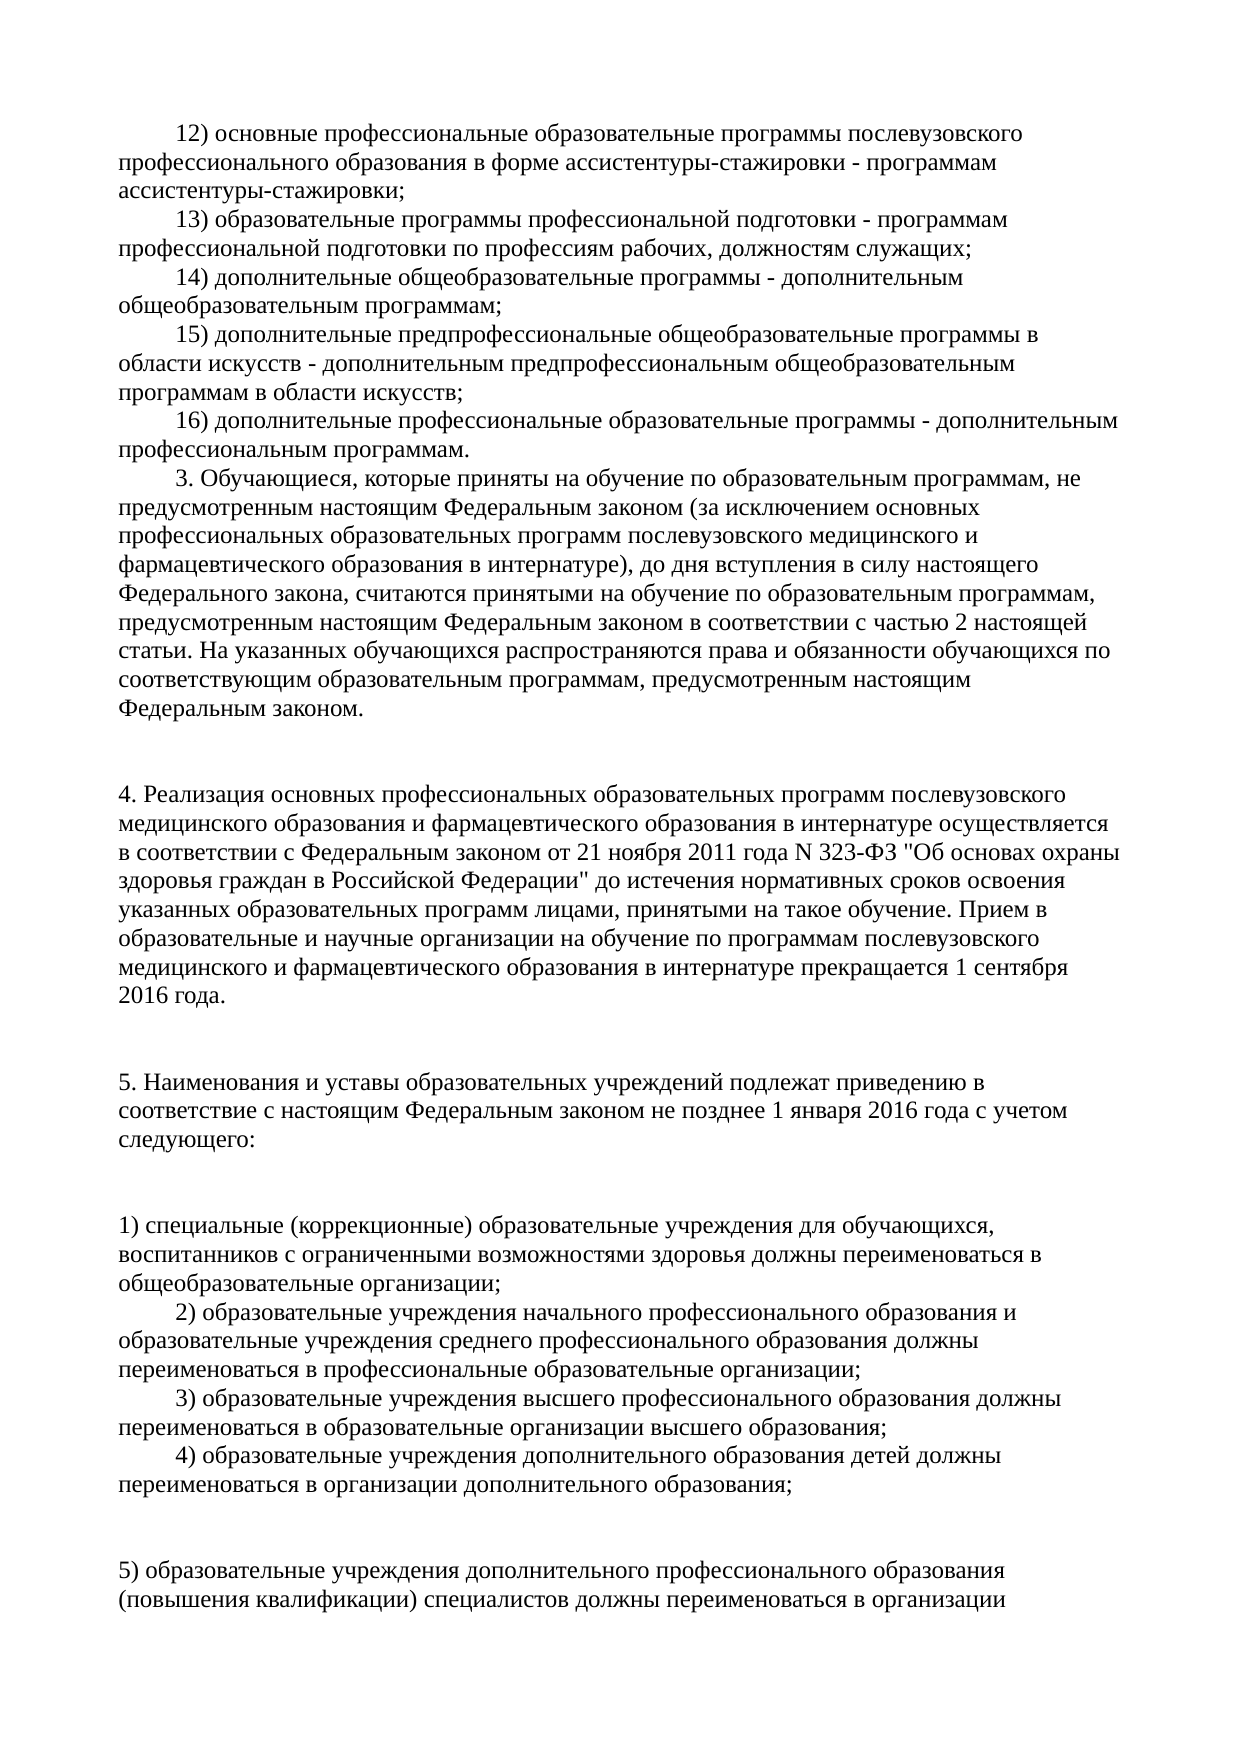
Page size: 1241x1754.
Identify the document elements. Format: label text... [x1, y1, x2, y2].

text 14) дополнительные общеобразовательные программы - дополнительным общеобразовательным программам; [118, 262, 1122, 319]
text 2) образовательные учреждения начального профессионального образования и образовательные учреждения среднего профессионального образования должны переименоваться в профессиональные образовательные организации; [118, 1297, 1122, 1383]
text 15) дополнительные предпрофессиональные общеобразовательные программы в области искусств - дополнительным предпрофессиональным общеобразовательным программам в области искусств; [118, 319, 1122, 406]
text 1) специальные (коррекционные) образовательные учреждения для обучающихся, воспитанников с ограниченными возможностями здоровья должны переименоваться в общеобразовательные организации; [118, 1211, 1122, 1297]
text 3) образовательные учреждения высшего профессионального образования должны переименоваться в образовательные организации высшего образования; [118, 1383, 1122, 1441]
text 5) образовательные учреждения дополнительного профессионального образования (повышения квалификации) специалистов должны переименоваться в организации [118, 1556, 1122, 1613]
text 5. Наименования и уставы образовательных учреждений подлежат приведению в соответствие с настоящим Федеральным законом не позднее 1 января 2016 года с учетом следующего: [118, 1067, 1122, 1153]
text 4. Реализация основных профессиональных образовательных программ послевузовского медицинского образования и фармацевтического образования в интернатуре осуществляется в соответствии с Федеральным законом от 21 ноября 2011 года N 323-ФЗ "Об основах охраны здоровья граждан в Российской Федерации" до истечения нормативных сроков освоения указанных образовательных программ лицами, принятыми на такое обучение. Прием в образовательные и научные организации на обучение по программам послевузовского медицинского и фармацевтического образования в интернатуре прекращается 1 сентября 2016 года. [118, 779, 1122, 1009]
text 13) образовательные программы профессиональной подготовки - программам профессиональной подготовки по профессиям рабочих, должностям служащих; [118, 204, 1122, 262]
text 3. Обучающиеся, которые приняты на обучение по образовательным программам, не предусмотренным настоящим Федеральным законом (за исключением основных профессиональных образовательных программ послевузовского медицинского и фармацевтического образования в интернатуре), до дня вступления в силу настоящего Федерального закона, считаются принятыми на обучение по образовательным программам, предусмотренным настоящим Федеральным законом в соответствии с частью 2 настоящей статьи. На указанных обучающихся распространяются права и обязанности обучающихся по соответствующим образовательным программам, предусмотренным настоящим Федеральным законом. [118, 463, 1122, 722]
text 12) основные профессиональные образовательные программы послевузовского профессионального образования в форме ассистентуры-стажировки - программам ассистентуры-стажировки; [118, 118, 1122, 204]
text 4) образовательные учреждения дополнительного образования детей должны переименоваться в организации дополнительного образования; [118, 1441, 1122, 1498]
text 16) дополнительные профессиональные образовательные программы - дополнительным профессиональным программам. [118, 406, 1122, 463]
